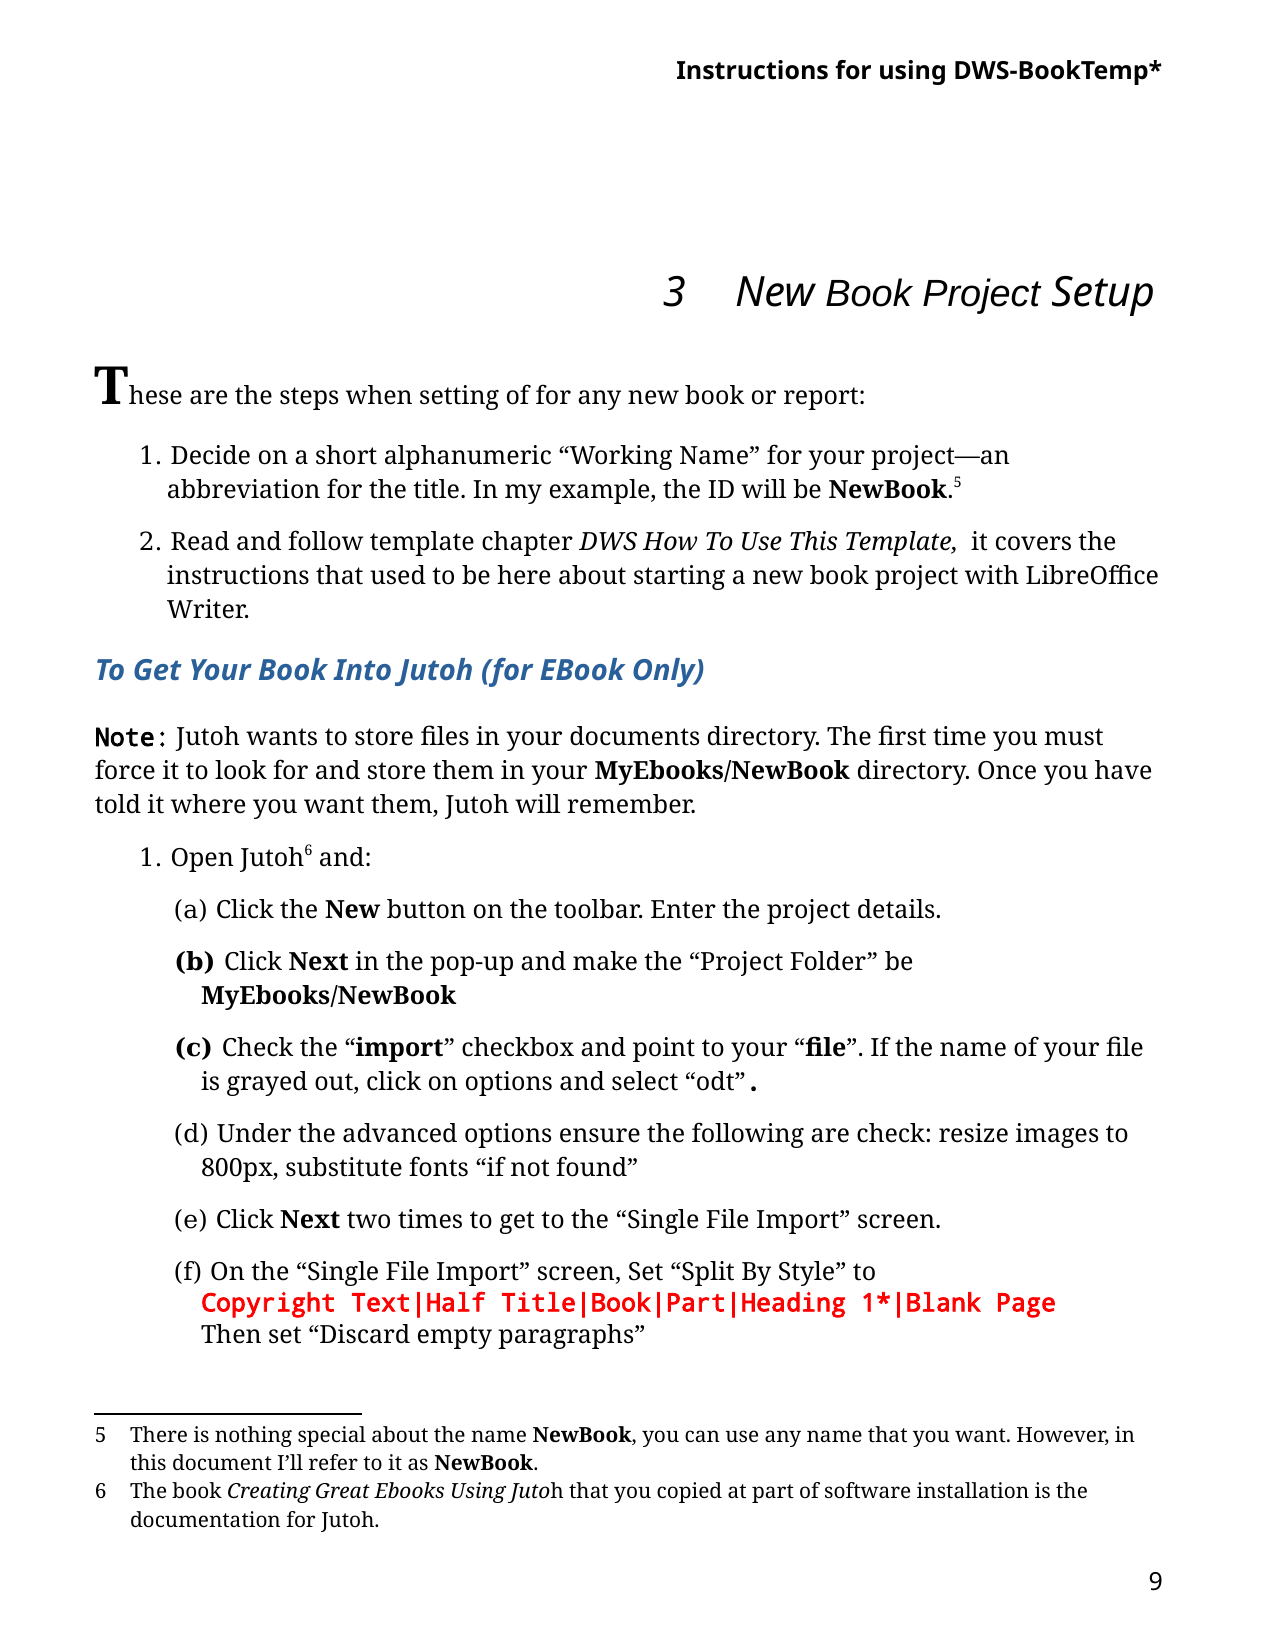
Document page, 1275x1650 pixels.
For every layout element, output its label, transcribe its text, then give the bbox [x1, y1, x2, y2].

list Read and follow template chapter DWS How To Use This Template, it covers the instructions that used to be here about starting a new book project with LibreOffice Writer. [131, 524, 1162, 626]
list Check the “import” checkbox and point to your “file”. If the name of your file is grayed out, click on options and select “odt”. [165, 1029, 1162, 1098]
subtitle To Get Your Book into Jutoh (for eBook Only) [94, 649, 1162, 689]
list Under the advanced options ensure the following are check: resize images to 800px, substitute fonts “if not found” [165, 1116, 1162, 1184]
text Note: Jutoh wants to store files in your documents directory. The first time you must force it to look for and store them in your MyEbooks/NewBook directory. Once you have told it where you want them, Jutoh will remember. [94, 719, 1162, 821]
subtitle New Book Project Setup [94, 258, 1162, 321]
list The book Creating Great Ebooks Using Jutoh that you copied at part of software installation is the documentation for Jutoh. [94, 1477, 1162, 1533]
list On the “Single File Import” screen, Set “Split By Style” to Copyright Text|Half Title|Book|Part|Heading 1*|Blank Page Then set “Discard empty paragraphs” [165, 1254, 1162, 1351]
list There is nothing special about the name NewBook, you can use any name that you want. However, in this document I’ll refer to it as NewBook. [94, 1420, 1162, 1477]
list Open Jutoh and: [131, 839, 1162, 873]
list Click the New button on the toolbar. Enter the project details. [165, 891, 1162, 925]
list Click Next two times to get to the “Single File Import” screen. [165, 1202, 1162, 1236]
list Decide on a short alphanumeric “Working Name” for your project—an abbreviation for the title. In my example, the ID will be NewBook. [131, 437, 1162, 506]
text These are the steps when setting of for any new book or report: [94, 348, 1162, 419]
list Click Next in the pop-up and make the “Project Folder” be MyEbooks/NewBook [165, 943, 1162, 1011]
